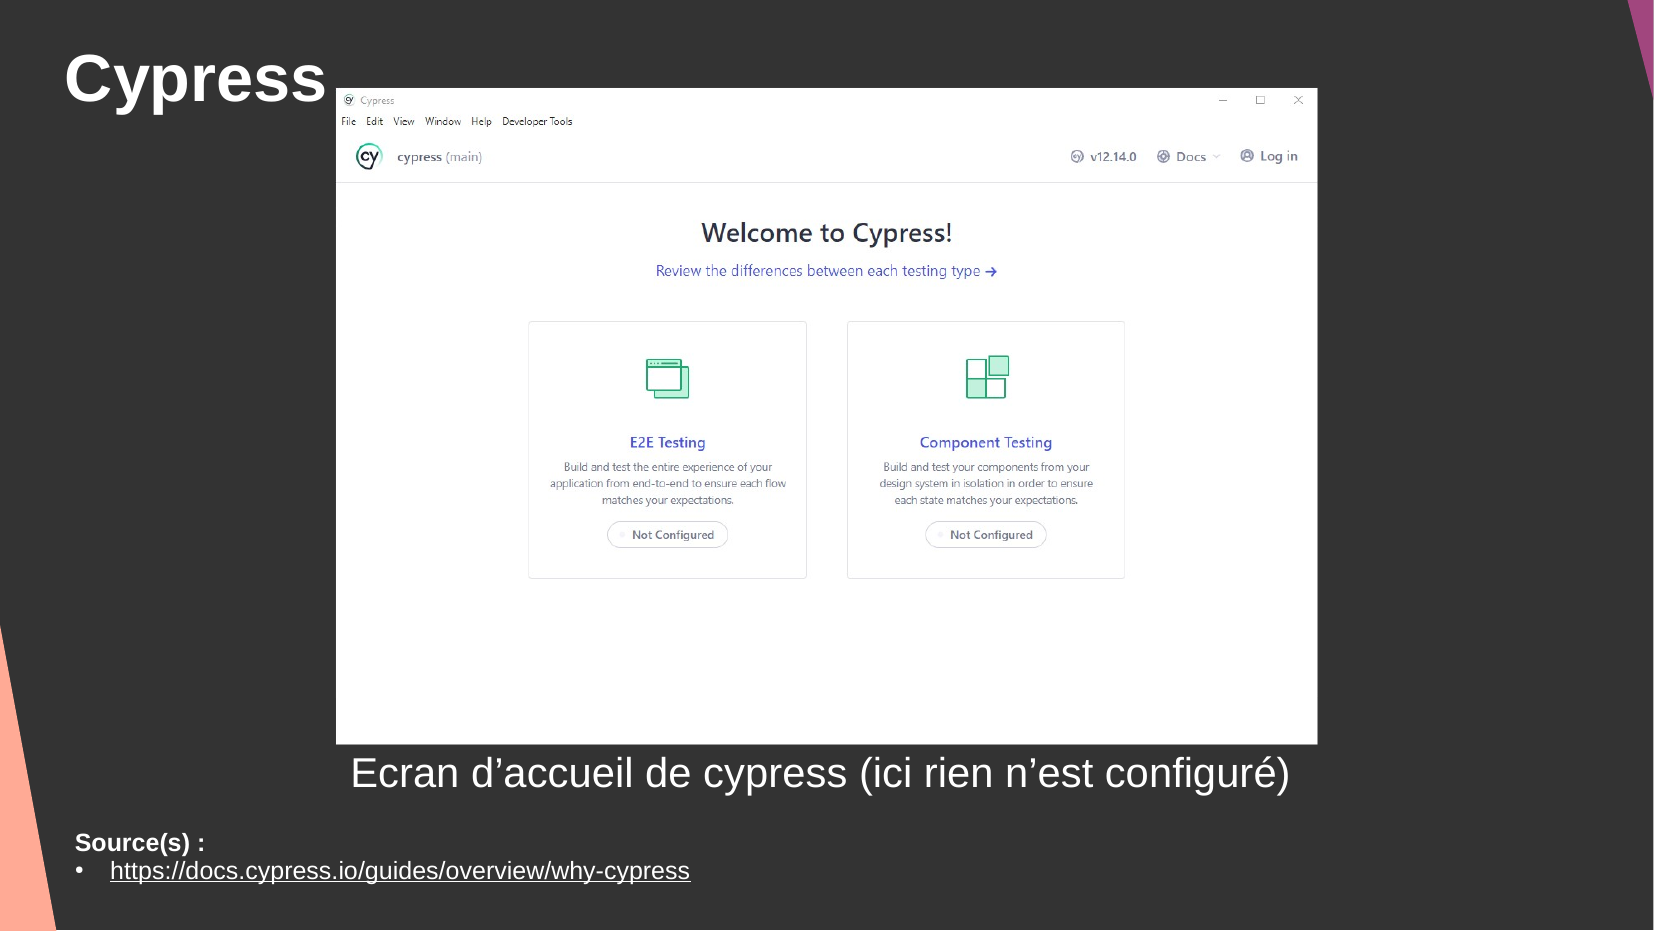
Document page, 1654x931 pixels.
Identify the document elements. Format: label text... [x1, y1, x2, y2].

title Cypress [64, 40, 1635, 116]
text_box [0, 625, 57, 931]
list Ecran d’accueil de cypress (ici rien n’est configuré) [330, 750, 1312, 810]
text_box [1627, 0, 1654, 103]
picture [335, 87, 1318, 745]
text_box Source(s) : https://docs.cypress.io/guides/overview/why-cypress [60, 821, 1546, 906]
